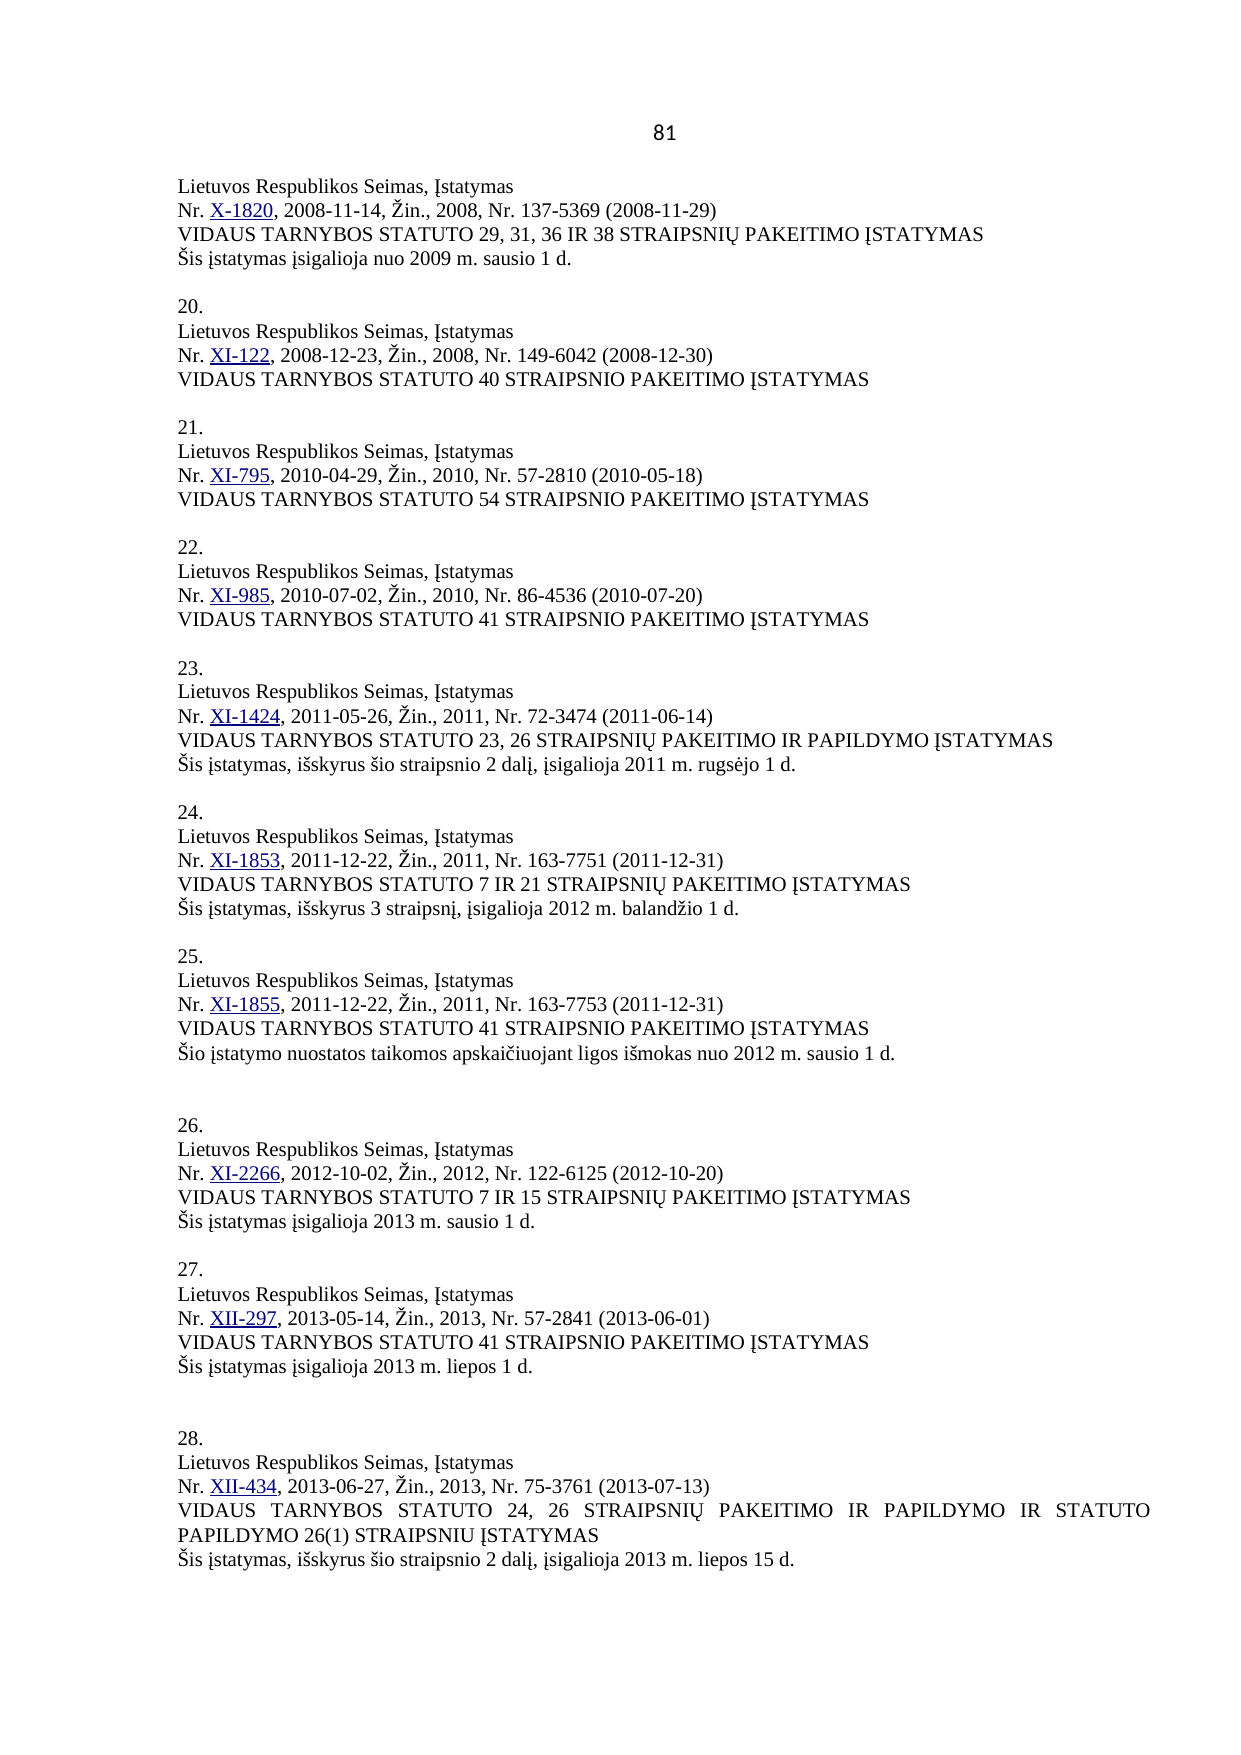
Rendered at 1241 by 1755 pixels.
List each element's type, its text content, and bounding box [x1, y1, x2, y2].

text Nr. XI-795, 2010-04-29, Žin., 2010, Nr. 57-2810 (2010-05-18) [177, 463, 1152, 487]
text 20. [177, 294, 1152, 318]
text 21. [177, 415, 1152, 439]
text Lietuvos Respublikos Seimas, Įstatymas [177, 174, 1152, 198]
text 23. [177, 655, 1152, 679]
text Nr. XI-122, 2008-12-23, Žin., 2008, Nr. 149-6042 (2008-12-30) [177, 343, 1152, 367]
text VIDAUS TARNYBOS STATUTO 40 STRAIPSNIO PAKEITIMO ĮSTATYMAS [177, 367, 1152, 391]
text VIDAUS TARNYBOS STATUTO 29, 31, 36 IR 38 STRAIPSNIŲ PAKEITIMO ĮSTATYMAS [177, 222, 1152, 246]
text Lietuvos Respublikos Seimas, Įstatymas [177, 968, 1152, 992]
text 28. [177, 1426, 1152, 1450]
text 26. [177, 1113, 1152, 1137]
text Šis įstatymas, išskyrus 3 straipsnį, įsigalioja 2012 m. balandžio 1 d. [177, 896, 1152, 920]
text VIDAUS TARNYBOS STATUTO 23, 26 STRAIPSNIŲ PAKEITIMO IR PAPILDYMO ĮSTATYMAS [177, 728, 1152, 752]
text VIDAUS TARNYBOS STATUTO 7 IR 15 STRAIPSNIŲ PAKEITIMO ĮSTATYMAS [177, 1185, 1152, 1209]
text Šis įstatymas, išskyrus šio straipsnio 2 dalį, įsigalioja 2011 m. rugsėjo 1 d. [177, 752, 1152, 776]
text 22. [177, 535, 1152, 559]
text Nr. XI-1424, 2011-05-26, Žin., 2011, Nr. 72-3474 (2011-06-14) [177, 703, 1152, 728]
text Nr. XII-297, 2013-05-14, Žin., 2013, Nr. 57-2841 (2013-06-01) [177, 1306, 1152, 1329]
text 24. [177, 800, 1152, 824]
text Šio įstatymo nuostatos taikomos apskaičiuojant ligos išmokas nuo 2012 m. sausio 1 d. [177, 1040, 1152, 1064]
text VIDAUS TARNYBOS STATUTO 41 STRAIPSNIO PAKEITIMO ĮSTATYMAS [177, 1016, 1152, 1040]
text VIDAUS TARNYBOS STATUTO 24, 26 STRAIPSNIŲ PAKEITIMO IR PAPILDYMO IR STATUTO PAPILDYMO 26(1) STRAIPSNIU ĮSTATYMAS [177, 1498, 1152, 1547]
text Šis įstatymas įsigalioja 2013 m. sausio 1 d. [177, 1209, 1152, 1233]
text Lietuvos Respublikos Seimas, Įstatymas [177, 439, 1152, 463]
text 25. [177, 944, 1152, 968]
text Šis įstatymas įsigalioja 2013 m. liepos 1 d. [177, 1354, 1152, 1378]
text VIDAUS TARNYBOS STATUTO 54 STRAIPSNIO PAKEITIMO ĮSTATYMAS [177, 487, 1152, 511]
text Lietuvos Respublikos Seimas, Įstatymas [177, 318, 1152, 343]
text Lietuvos Respublikos Seimas, Įstatymas [177, 1281, 1152, 1306]
text Nr. X-1820, 2008-11-14, Žin., 2008, Nr. 137-5369 (2008-11-29) [177, 198, 1152, 222]
text 27. [177, 1257, 1152, 1281]
text VIDAUS TARNYBOS STATUTO 7 IR 21 STRAIPSNIŲ PAKEITIMO ĮSTATYMAS [177, 872, 1152, 896]
text Lietuvos Respublikos Seimas, Įstatymas [177, 559, 1152, 583]
text Nr. XI-1853, 2011-12-22, Žin., 2011, Nr. 163-7751 (2011-12-31) [177, 848, 1152, 872]
text Šis įstatymas, išskyrus šio straipsnio 2 dalį, įsigalioja 2013 m. liepos 15 d. [177, 1547, 1152, 1571]
text Nr. XI-985, 2010-07-02, Žin., 2010, Nr. 86-4536 (2010-07-20) [177, 583, 1152, 607]
text Šis įstatymas įsigalioja nuo 2009 m. sausio 1 d. [177, 246, 1152, 270]
text Nr. XI-2266, 2012-10-02, Žin., 2012, Nr. 122-6125 (2012-10-20) [177, 1161, 1152, 1185]
text Nr. XI-1855, 2011-12-22, Žin., 2011, Nr. 163-7753 (2011-12-31) [177, 992, 1152, 1016]
text Lietuvos Respublikos Seimas, Įstatymas [177, 1137, 1152, 1161]
text VIDAUS TARNYBOS STATUTO 41 STRAIPSNIO PAKEITIMO ĮSTATYMAS [177, 1329, 1152, 1354]
text Lietuvos Respublikos Seimas, Įstatymas [177, 824, 1152, 848]
text Nr. XII-434, 2013-06-27, Žin., 2013, Nr. 75-3761 (2013-07-13) [177, 1474, 1152, 1498]
text VIDAUS TARNYBOS STATUTO 41 STRAIPSNIO PAKEITIMO ĮSTATYMAS [177, 607, 1152, 631]
text Lietuvos Respublikos Seimas, Įstatymas [177, 1450, 1152, 1474]
text Lietuvos Respublikos Seimas, Įstatymas [177, 679, 1152, 703]
